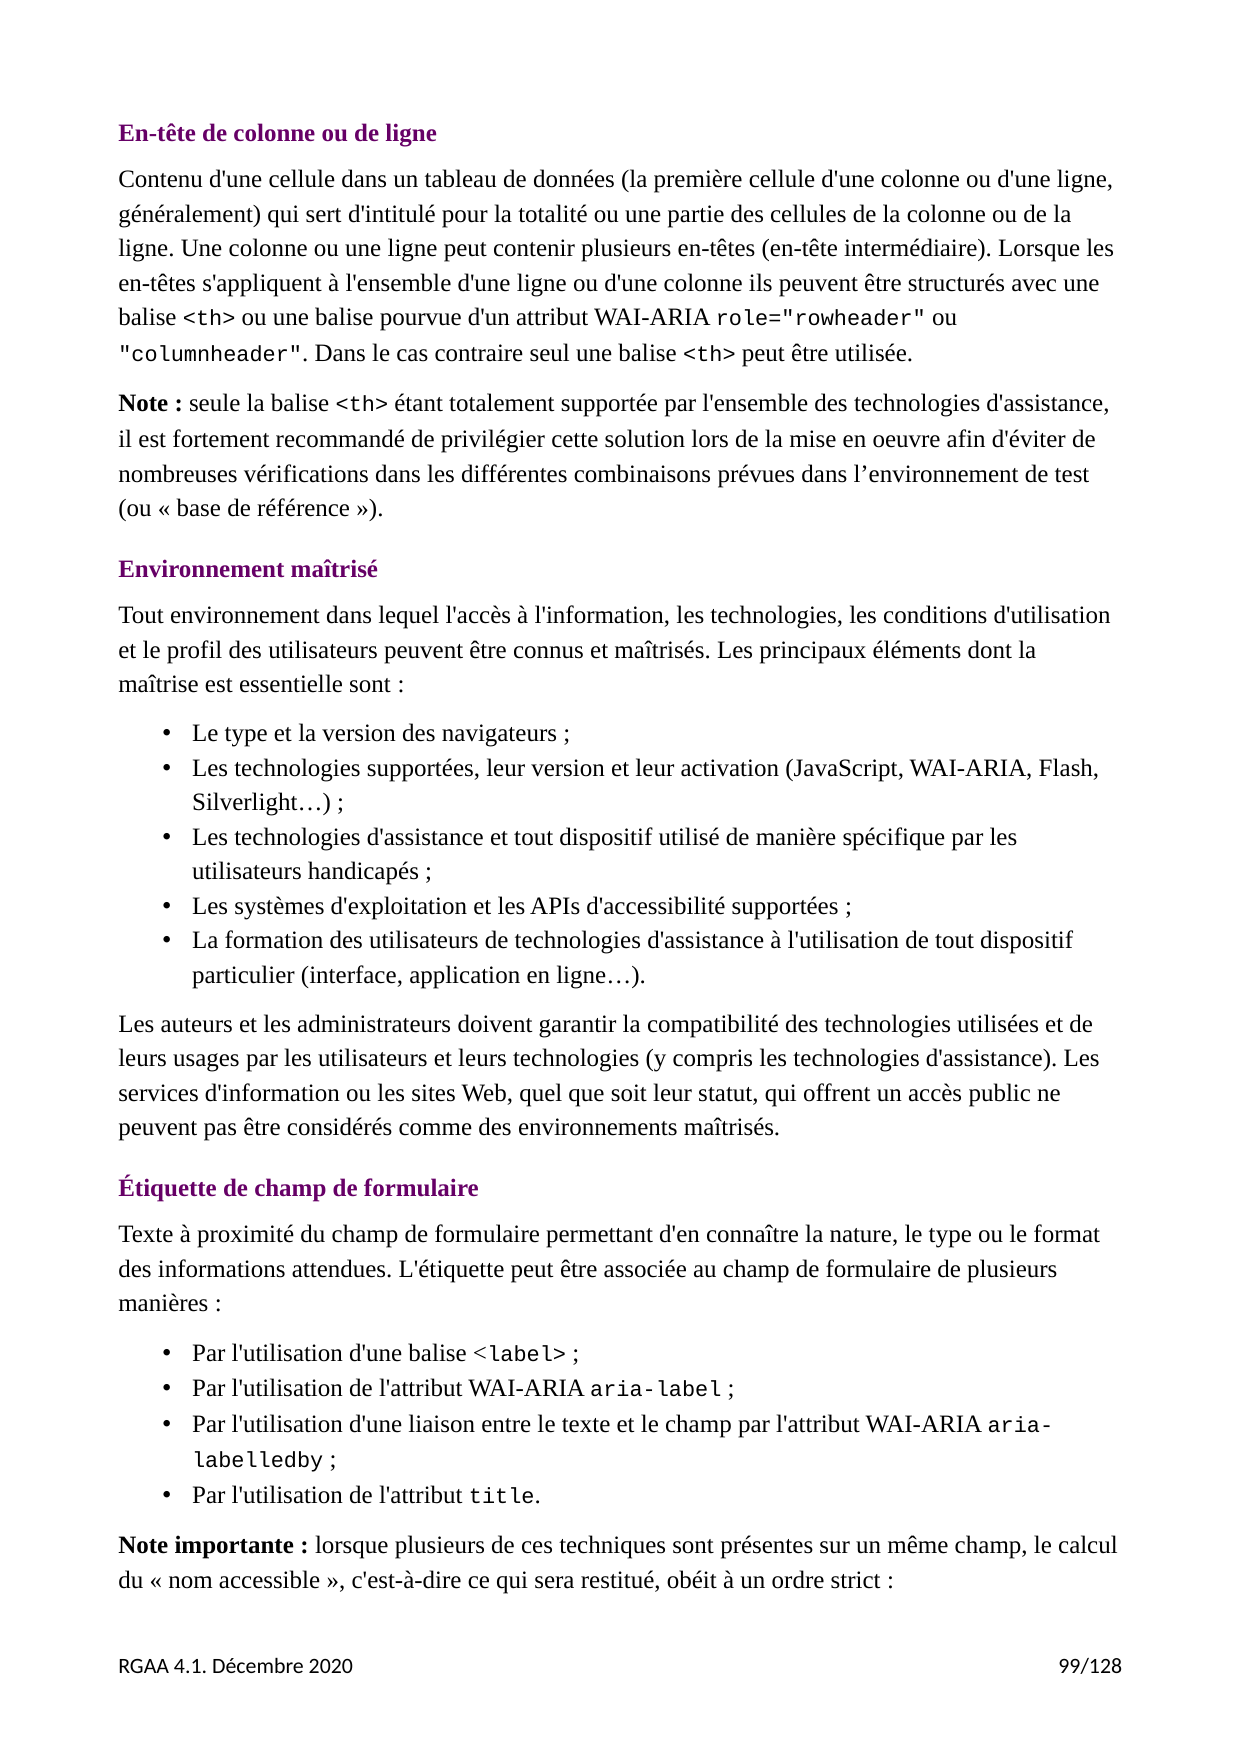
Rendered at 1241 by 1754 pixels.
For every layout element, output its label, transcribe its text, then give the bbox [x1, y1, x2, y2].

text Tout environnement dans lequel l'accès à l'information, les technologies, les conditions d'utilisation et le profil des utilisateurs peuvent être connus et maîtrisés. Les principaux éléments dont la maîtrise est essentielle sont : [118, 600, 1122, 698]
text Contenu d'une cellule dans un tableau de données (la première cellule d'une colonne ou d'une ligne, généralement) qui sert d'intitulé pour la totalité ou une partie des cellules de la colonne ou de la ligne. Une colonne ou une ligne peut contenir plusieurs en-têtes (en-tête intermédiaire). Lorsque les en-têtes s'appliquent à l'ensemble d'une ligne ou d'une colonne ils peuvent être structurés avec une balise <th> ou une balise pourvue d'un attribut WAI-ARIA role="rowheader" ou "columnheader". Dans le cas contraire seul une balise <th> peut être utilisée. [118, 164, 1122, 368]
list Par l'utilisation de l'attribut WAI-ARIA aria-label ; [162, 1373, 1122, 1403]
list Le type et la version des navigateurs ; [162, 718, 1122, 747]
subtitle Étiquette de champ de formulaire [118, 1173, 1122, 1202]
list Par l'utilisation d'une liaison entre le texte et le champ par l'attribut WAI-ARIA aria-labelledby ; [162, 1409, 1122, 1474]
subtitle Environnement maîtrisé [118, 554, 1122, 583]
list Les technologies supportées, leur version et leur activation (JavaScript, WAI-ARIA, Flash, Silverlight…) ; [162, 753, 1122, 816]
text Les auteurs et les administrateurs doivent garantir la compatibilité des technologies utilisées et de leurs usages par les utilisateurs et leurs technologies (y compris les technologies d'assistance). Les services d'information ou les sites Web, quel que soit leur statut, qui offrent un accès public ne peuvent pas être considérés comme des environnements maîtrisés. [118, 1009, 1122, 1141]
list Par l'utilisation de l'attribut title. [162, 1480, 1122, 1510]
text Note importante : lorsque plusieurs de ces techniques sont présentes sur un même champ, le calcul du « nom accessible », c'est-à-dire ce qui sera restitué, obéit à un ordre strict : [118, 1530, 1122, 1593]
list Par l'utilisation d'une balise <label> ; [162, 1338, 1122, 1367]
subtitle En-tête de colonne ou de ligne [118, 118, 1122, 147]
text Texte à proximité du champ de formulaire permettant d'en connaître la nature, le type ou le format des informations attendues. L'étiquette peut être associée au champ de formulaire de plusieurs manières : [118, 1219, 1122, 1317]
text Note : seule la balise <th> étant totalement supportée par l'ensemble des technologies d'assistance, il est fortement recommandé de privilégier cette solution lors de la mise en oeuvre afin d'éviter de nombreuses vérifications dans les différentes combinaisons prévues dans l’environnement de test (ou « base de référence »). [118, 388, 1122, 522]
list La formation des utilisateurs de technologies d'assistance à l'utilisation de tout dispositif particulier (interface, application en ligne…). [162, 925, 1122, 988]
list Les systèmes d'exploitation et les APIs d'accessibilité supportées ; [162, 891, 1122, 919]
list Les technologies d'assistance et tout dispositif utilisé de manière spécifique par les utilisateurs handicapés ; [162, 822, 1122, 885]
